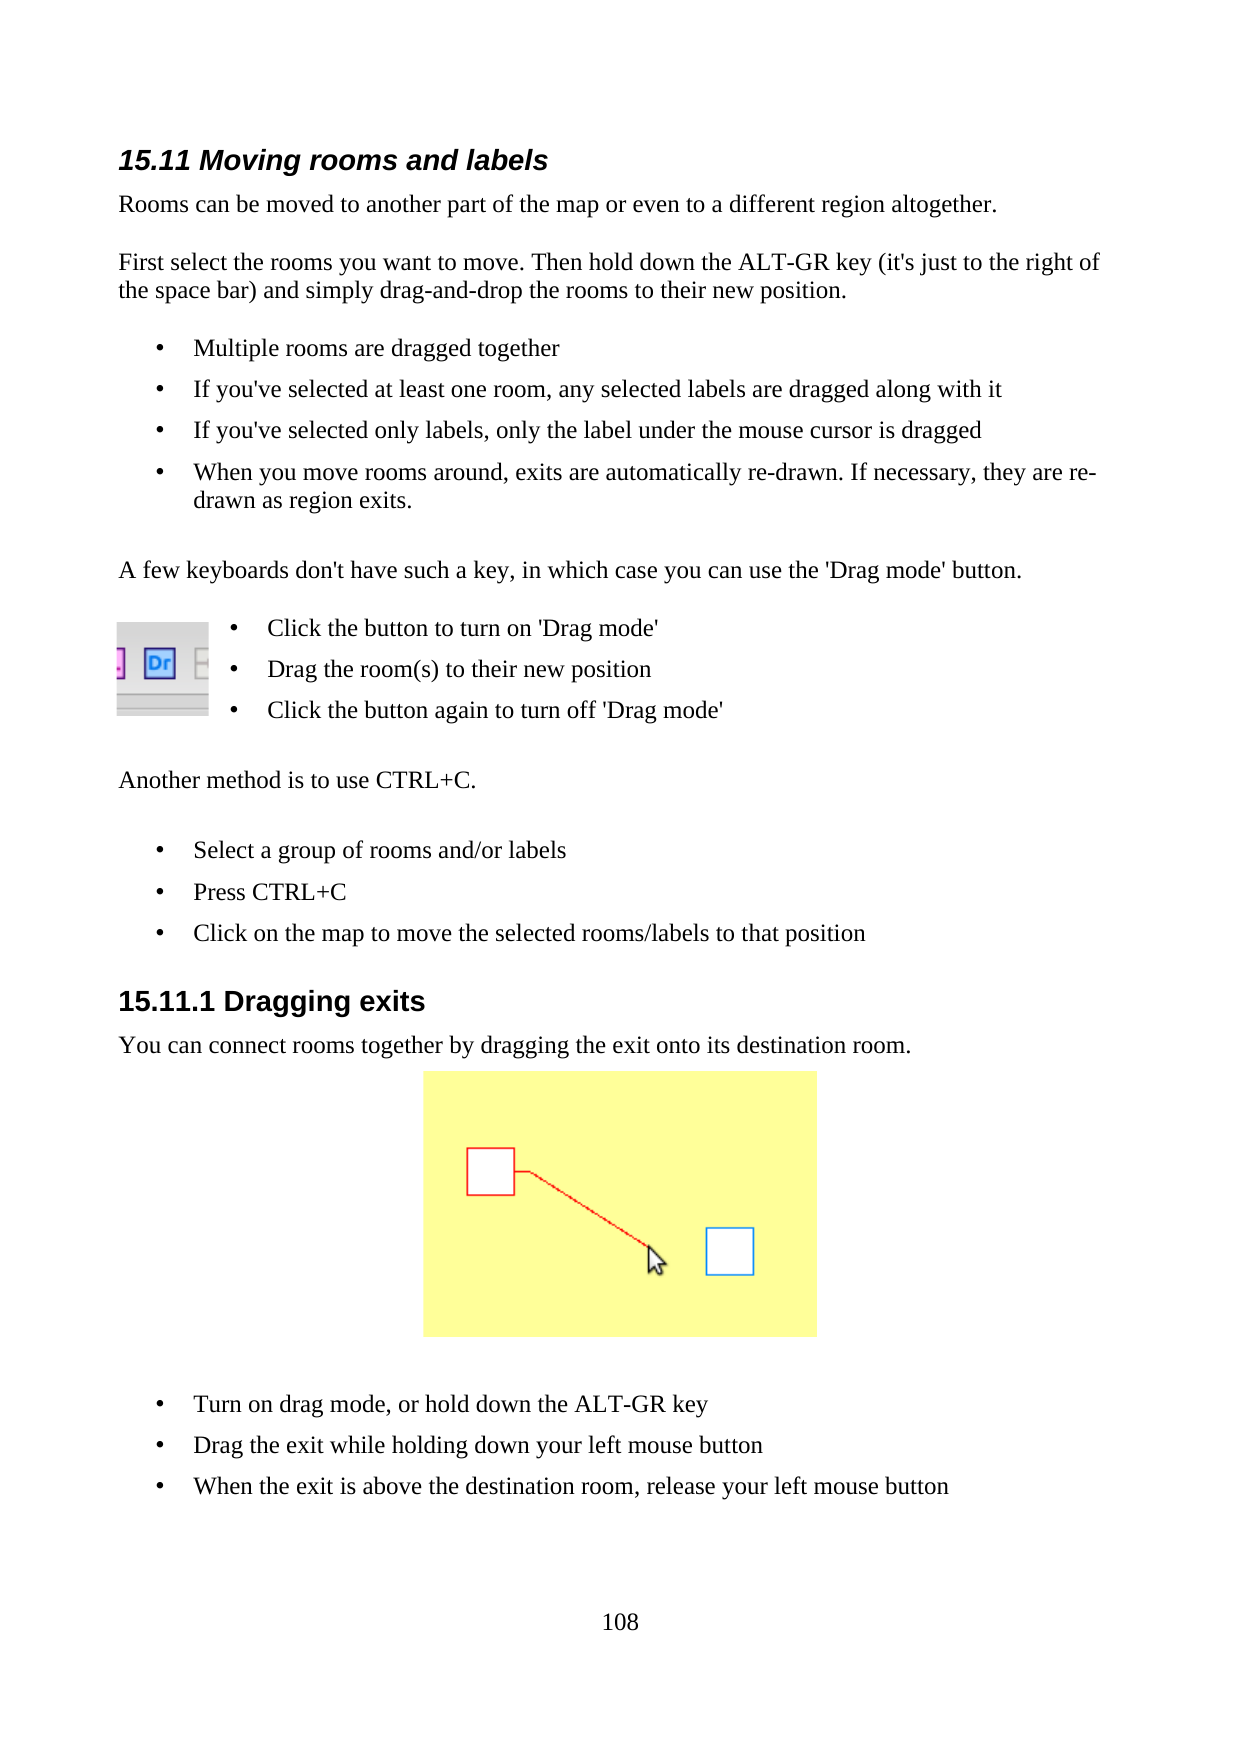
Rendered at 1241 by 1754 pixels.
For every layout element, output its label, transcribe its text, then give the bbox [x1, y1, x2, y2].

subtitle 15.11 Moving rooms and labels [118, 143, 1122, 177]
list Click the button to turn on 'Drag mode' [229, 613, 1122, 642]
list Press CTRL+C [156, 877, 1122, 905]
subtitle 15.11.1 Dragging exits [118, 984, 1122, 1018]
list Turn on drag mode, or hold down the ALT-GR key [156, 1389, 1122, 1418]
text A few keyboards don't have such a key, in which case you can use the 'Drag mode' button. [118, 555, 1122, 584]
list Click on the map to move the selected rooms/labels to that position [156, 918, 1122, 947]
list Select a group of rooms and/or labels [156, 835, 1122, 864]
picture [116, 622, 209, 716]
text You can connect rooms together by dragging the exit onto its destination room. [118, 1030, 1122, 1059]
text Another method is to use CTRL+C. [118, 765, 1122, 794]
list Drag the exit while holding down your left mouse button [156, 1430, 1122, 1459]
list If you've selected at least one room, any selected labels are dragged along with it [156, 374, 1122, 403]
text First select the rooms you want to move. Then hold down the ALT-GR key (it's just to the right of the space bar) and simply drag-and-drop the rooms to their new position. [118, 247, 1122, 304]
picture [423, 1071, 817, 1337]
list Drag the room(s) to their new position [229, 654, 1122, 683]
list If you've selected only labels, only the label under the mouse cursor is dragged [156, 415, 1122, 444]
list Multiple rooms are dragged together [156, 333, 1122, 362]
list Click the button again to turn off 'Drag mode' [229, 695, 1122, 724]
text Rooms can be moved to another part of the map or even to a different region altogether. [118, 189, 1122, 218]
list When the exit is above the destination room, release your left mouse button [156, 1471, 1122, 1500]
list When you move rooms around, exits are automatically re-drawn. If necessary, they are re-drawn as region exits. [156, 457, 1122, 514]
